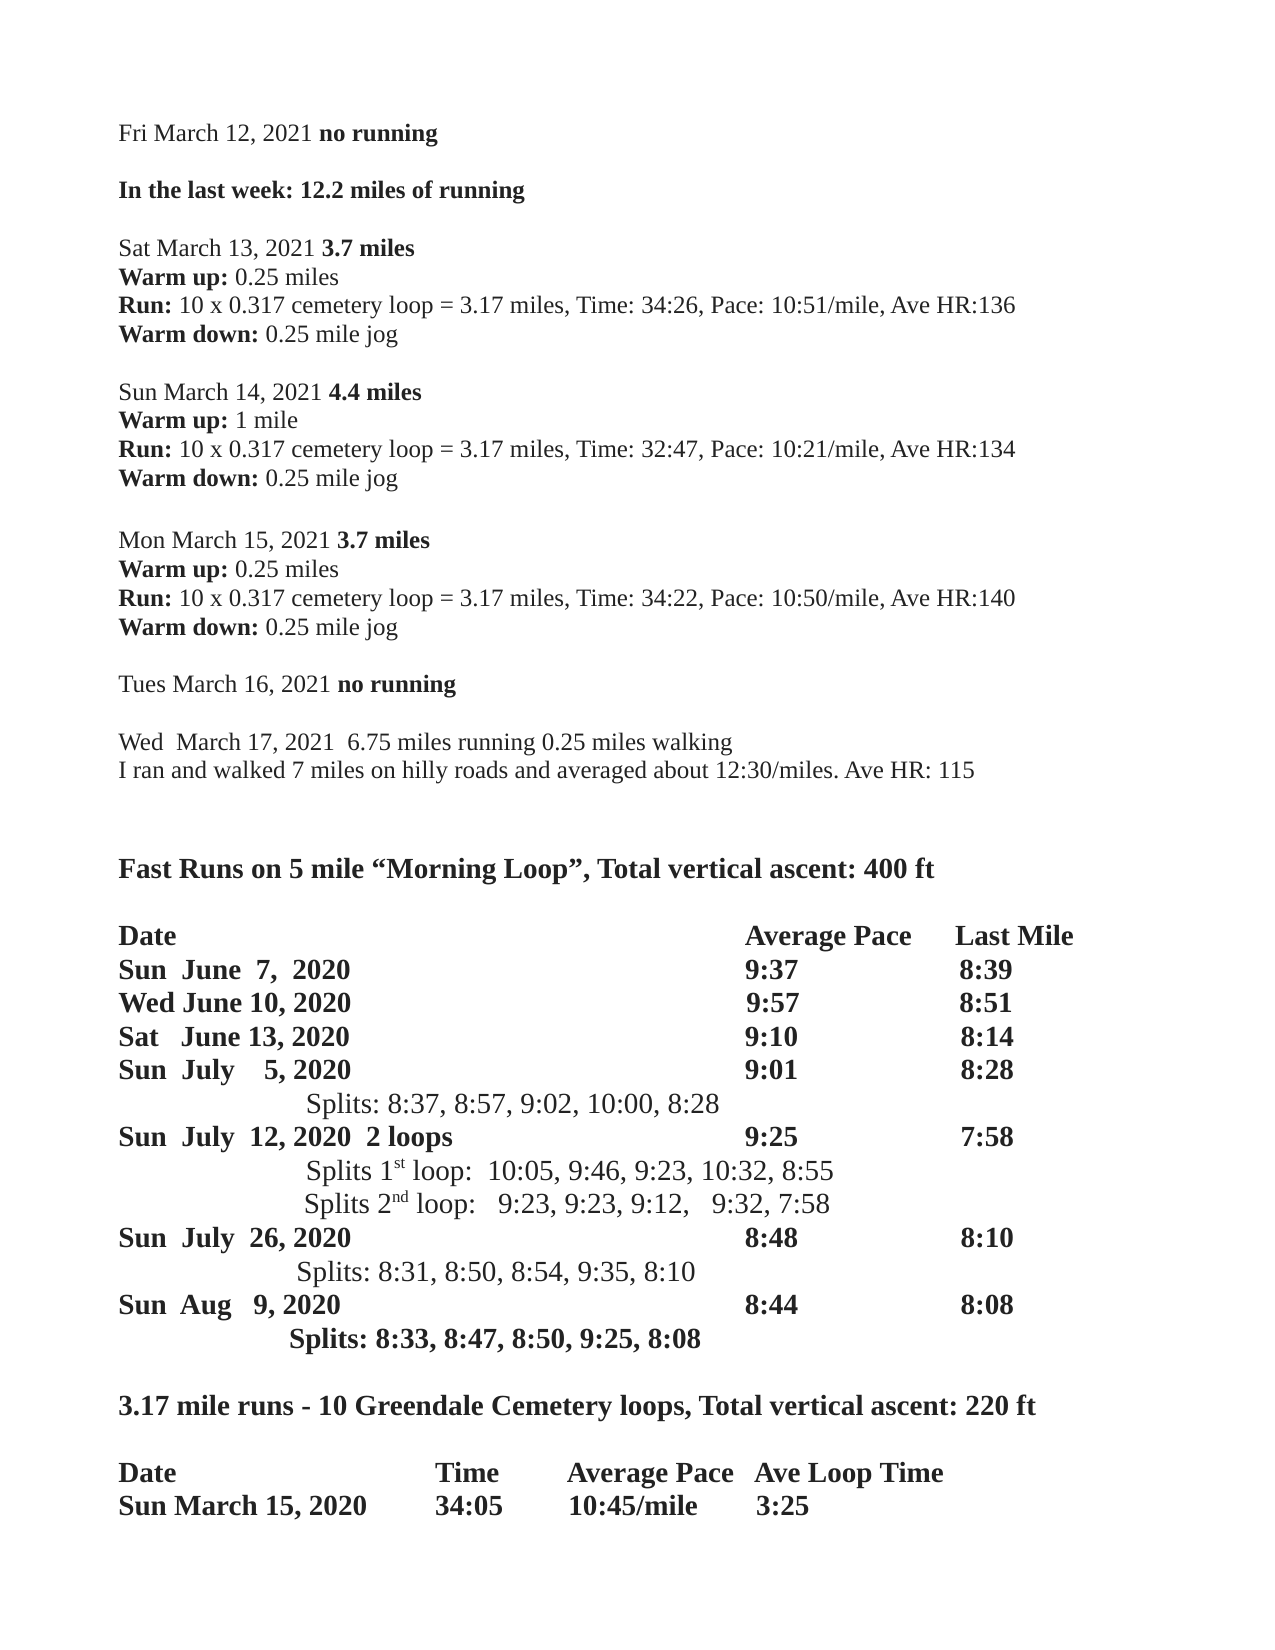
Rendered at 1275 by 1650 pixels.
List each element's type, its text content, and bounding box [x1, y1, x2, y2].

text Sun July 26, 2020 8:48 8:10 Splits: 8:31, 8:50, 8:54, 9:35, 8:10 [118, 1220, 1161, 1287]
text Sun Aug 9, 2020 8:44 8:08 Splits: 8:33, 8:47, 8:50, 9:25, 8:08 [118, 1287, 1161, 1354]
text Sun March 15, 2020 34:05 10:45/mile 3:25 [118, 1488, 1161, 1522]
text Mon March 15, 2021 3.7 miles [118, 525, 1161, 554]
text Sat March 13, 2021 3.7 miles [118, 233, 1161, 262]
text I ran and walked 7 miles on hilly roads and averaged about 12:30/miles. Ave HR: 115 [118, 755, 1161, 784]
text Run: 10 x 0.317 cemetery loop = 3.17 miles, Time: 34:26, Pace: 10:51/mile, Ave HR:136 [118, 291, 1161, 319]
text Fri March 12, 2021 no running [118, 118, 1161, 147]
text Warm up: 1 mile [118, 406, 1161, 434]
text In the last week: 12.2 miles of running [118, 176, 1161, 204]
text Splits 2nd loop: 9:23, 9:23, 9:12, 9:32, 7:58 [118, 1187, 1161, 1220]
text Warm down: 0.25 mile jog [118, 463, 1161, 492]
text Sun March 14, 2021 4.4 miles [118, 377, 1161, 406]
text Sun June 7, 2020 9:37 8:39 [118, 952, 1161, 985]
text Warm down: 0.25 mile jog [118, 319, 1161, 348]
text Warm up: 0.25 miles [118, 554, 1161, 583]
text Run: 10 x 0.317 cemetery loop = 3.17 miles, Time: 32:47, Pace: 10:21/mile, Ave HR:134 [118, 434, 1161, 463]
text Warm up: 0.25 miles [118, 262, 1161, 291]
list 3.17 mile runs - 10 Greendale Cemetery loops, Total vertical ascent: 220 ft [118, 1388, 1161, 1421]
text Run: 10 x 0.317 cemetery loop = 3.17 miles, Time: 34:22, Pace: 10:50/mile, Ave HR:140 [118, 583, 1161, 612]
text Fast Runs on 5 mile “Morning Loop”, Total vertical ascent: 400 ft [118, 851, 1161, 885]
text Date Average Pace Last Mile [118, 918, 1161, 952]
text Wed June 10, 2020 9:57 8:51 [118, 985, 1161, 1019]
text Date Time Average Pace Ave Loop Time [118, 1455, 1161, 1488]
text Wed March 17, 2021 6.75 miles running 0.25 miles walking [118, 727, 1161, 755]
text Tues March 16, 2021 no running [118, 669, 1161, 698]
text Warm down: 0.25 mile jog [118, 612, 1161, 640]
text Sat June 13, 2020 9:10 8:14 Sun July 5, 2020 9:01 8:28 Splits: 8:37, 8:57, 9:02, 10:00, 8:28 Sun July 12, 2020 2 loops 9:25 7:58 Splits 1st loop: 10:05, 9:46, 9:23, 10:32, 8:55 [118, 1019, 1161, 1187]
